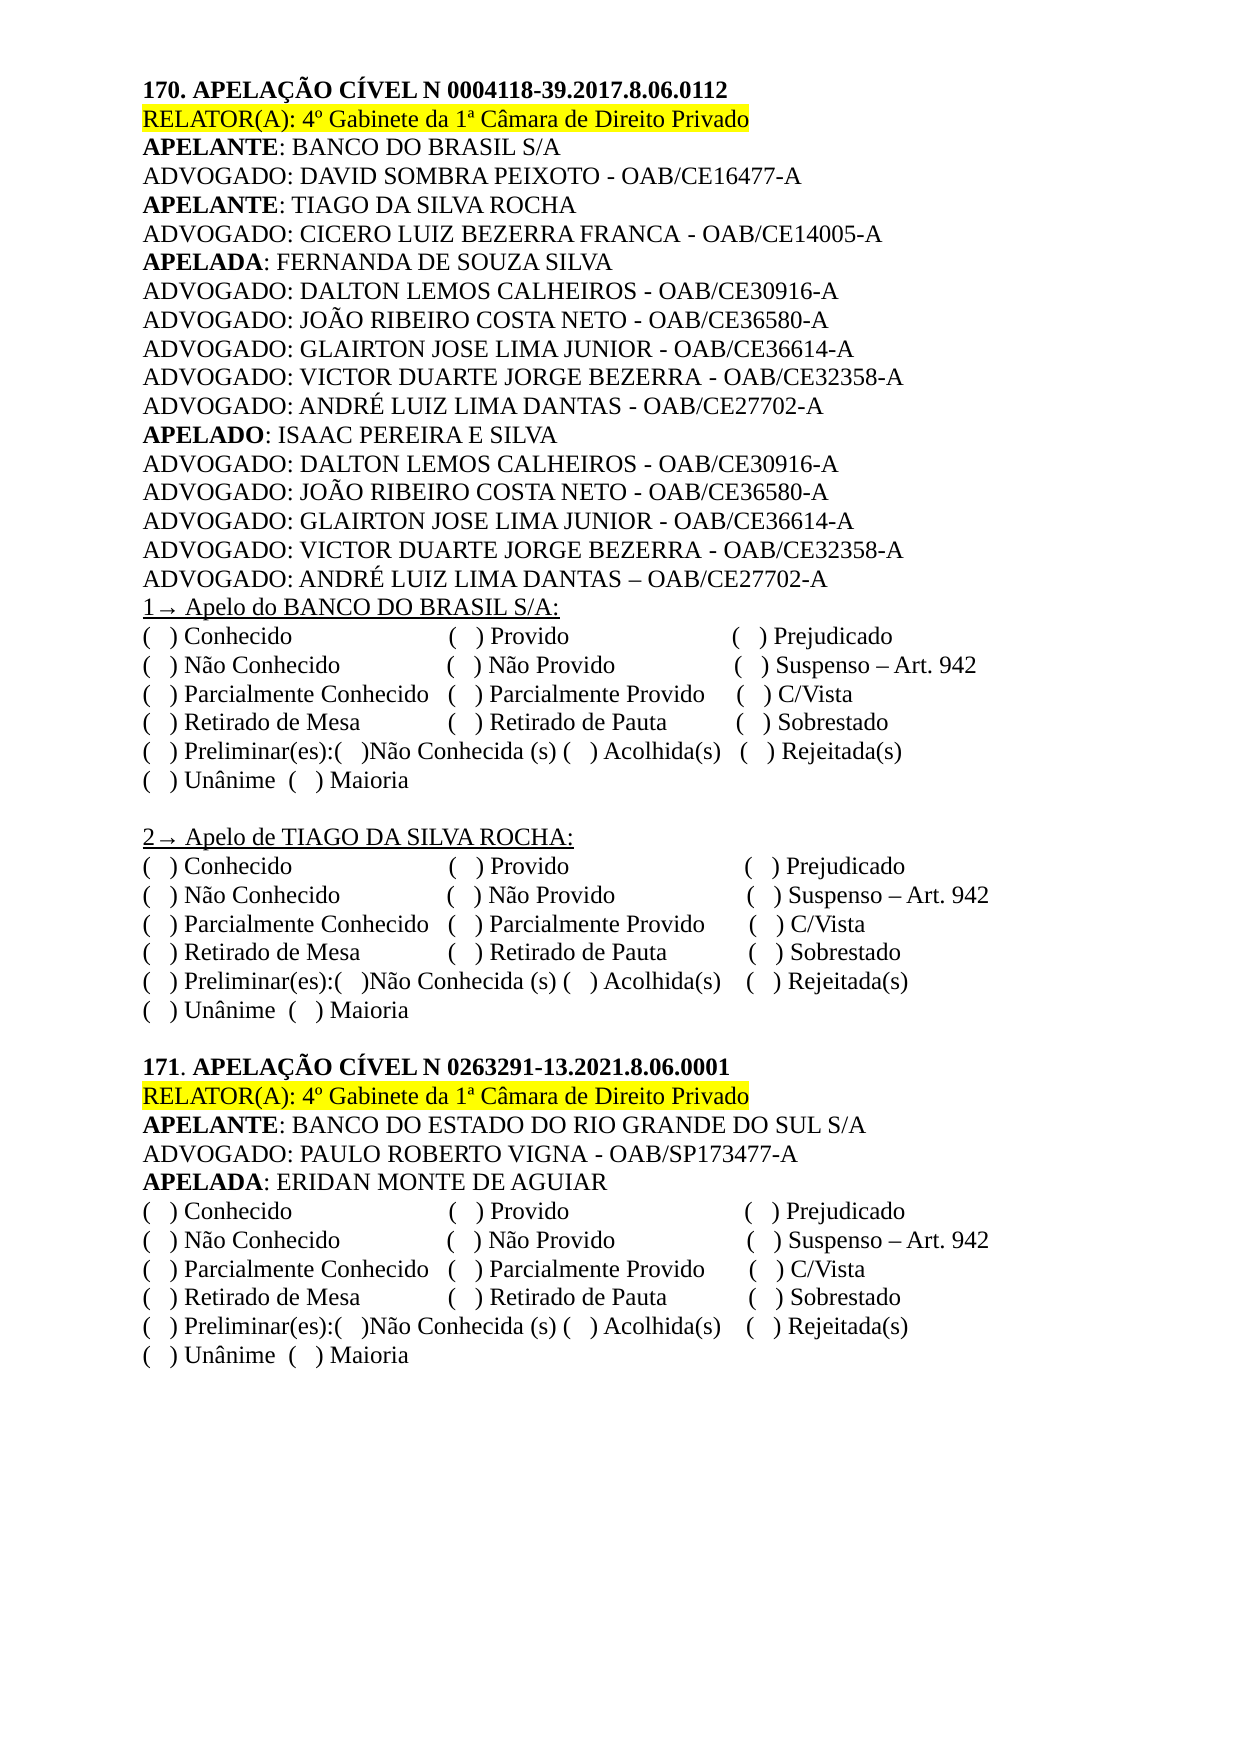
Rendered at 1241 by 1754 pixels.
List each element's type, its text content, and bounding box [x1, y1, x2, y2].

text 2→ Apelo de TIAGO DA SILVA ROCHA: [142, 822, 1141, 851]
text ( ) Retirado de Mesa ( ) Retirado de Pauta ( ) Sobrestado [142, 707, 1158, 736]
text ( ) Unânime ( ) Maioria [142, 1340, 1141, 1426]
text ( ) Preliminar(es):( )Não Conhecida (s) ( ) Acolhida(s) ( ) Rejeitada(s) [142, 736, 1158, 765]
text ( ) Retirado de Mesa ( ) Retirado de Pauta ( ) Sobrestado [142, 1282, 1158, 1311]
text ( ) Unânime ( ) Maioria [142, 765, 1158, 794]
text ( ) Unânime ( ) Maioria 171. APELAÇÃO CÍVEL N 0263291-13.2021.8.06.0001 RELATOR(A): 4º Gabinete da 1ª Câmara de Direito Privado APELANTE: BANCO DO ESTADO DO RIO GRANDE DO SUL S/A ADVOGADO: PAULO ROBERTO VIGNA - OAB/SP173477-A APELADA: ERIDAN MONTE DE AGUIAR [142, 995, 1141, 1196]
text ( ) Conhecido ( ) Provido ( ) Prejudicado [142, 621, 1141, 650]
text ( ) Conhecido ( ) Provido ( ) Prejudicado [142, 851, 1141, 880]
text ( ) Preliminar(es):( )Não Conhecida (s) ( ) Acolhida(s) ( ) Rejeitada(s) [142, 1311, 1158, 1340]
text ( ) Conhecido ( ) Provido ( ) Prejudicado [142, 1196, 1141, 1225]
text ( ) Não Conhecido ( ) Não Provido ( ) Suspenso – Art. 942 [142, 1225, 1158, 1254]
text 170. APELAÇÃO CÍVEL N 0004118-39.2017.8.06.0112 RELATOR(A): 4º Gabinete da 1ª Câmara de Direito Privado APELANTE: BANCO DO BRASIL S/A ADVOGADO: DAVID SOMBRA PEIXOTO - OAB/CE16477-A APELANTE: TIAGO DA SILVA ROCHA ADVOGADO: CICERO LUIZ BEZERRA FRANCA - OAB/CE14005-A APELADA: FERNANDA DE SOUZA SILVA ADVOGADO: DALTON LEMOS CALHEIROS - OAB/CE30916-A ADVOGADO: JOÃO RIBEIRO COSTA NETO - OAB/CE36580-A ADVOGADO: GLAIRTON JOSE LIMA JUNIOR - OAB/CE36614-A ADVOGADO: VICTOR DUARTE JORGE BEZERRA - OAB/CE32358-A ADVOGADO: ANDRÉ LUIZ LIMA DANTAS - OAB/CE27702-A APELADO: ISAAC PEREIRA E SILVA ADVOGADO: DALTON LEMOS CALHEIROS - OAB/CE30916-A ADVOGADO: JOÃO RIBEIRO COSTA NETO - OAB/CE36580-A ADVOGADO: GLAIRTON JOSE LIMA JUNIOR - OAB/CE36614-A ADVOGADO: VICTOR DUARTE JORGE BEZERRA - OAB/CE32358-A ADVOGADO: ANDRÉ LUIZ LIMA DANTAS – OAB/CE27702-A [142, 75, 1141, 592]
text ( ) Não Conhecido ( ) Não Provido ( ) Suspenso – Art. 942 [142, 880, 1158, 909]
text ( ) Parcialmente Conhecido ( ) Parcialmente Provido ( ) C/Vista [142, 679, 1158, 707]
text ( ) Retirado de Mesa ( ) Retirado de Pauta ( ) Sobrestado [142, 937, 1158, 966]
text 1→ Apelo do BANCO DO BRASIL S/A: [142, 592, 1141, 621]
text ( ) Preliminar(es):( )Não Conhecida (s) ( ) Acolhida(s) ( ) Rejeitada(s) [142, 966, 1158, 995]
text ( ) Parcialmente Conhecido ( ) Parcialmente Provido ( ) C/Vista [142, 909, 1158, 937]
text ( ) Parcialmente Conhecido ( ) Parcialmente Provido ( ) C/Vista [142, 1254, 1158, 1282]
text ( ) Não Conhecido ( ) Não Provido ( ) Suspenso – Art. 942 [142, 650, 1158, 679]
